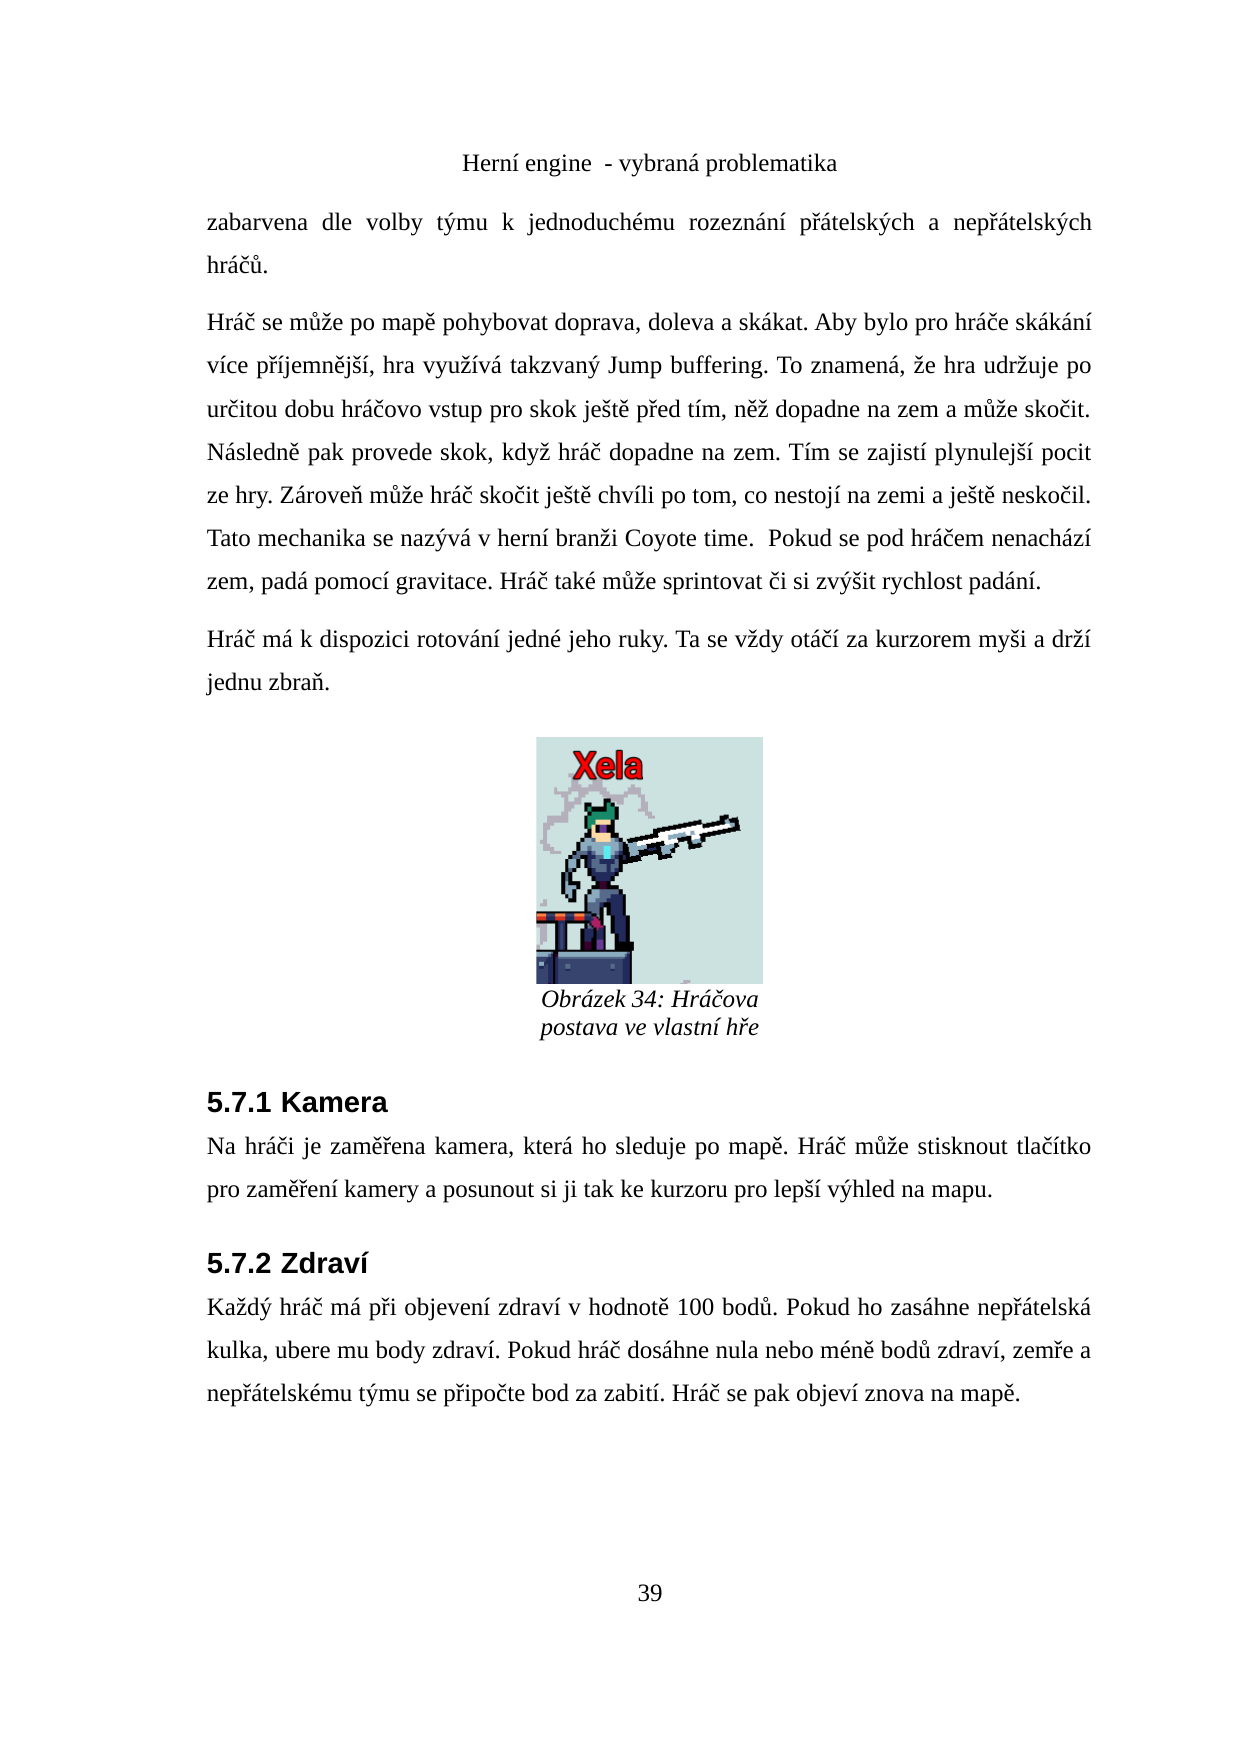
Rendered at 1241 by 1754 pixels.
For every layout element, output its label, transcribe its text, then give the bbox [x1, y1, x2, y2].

text Obrázek 34: Hráčova postava ve vlastní hře [536, 984, 763, 1041]
picture [536, 737, 763, 984]
subtitle Kamera [207, 1085, 1093, 1118]
text Každý hráč má při objevení zdraví v hodnotě 100 bodů. Pokud ho zasáhne nepřátelská kulka, ubere mu body zdraví. Pokud hráč dosáhne nula nebo méně bodů zdraví, zemře a nepřátelskému týmu se připočte bod za zabití. Hráč se pak objeví znova na mapě. [207, 1292, 1093, 1407]
text Hráč má k dispozici rotování jedné jeho ruky. Ta se vždy otáčí za kurzorem myši a drží jednu zbraň. [207, 624, 1093, 696]
subtitle Zdraví [207, 1246, 1093, 1280]
text zabarvena dle volby týmu k jednoduchému rozeznání přátelských a nepřátelských hráčů. [207, 207, 1093, 278]
text Na hráči je zaměřena kamera, která ho sleduje po mapě. Hráč může stisknout tlačítko pro zaměření kamery a posunout si ji tak ke kurzoru pro lepší výhled na mapu. [207, 1131, 1093, 1203]
text Hráč se může po mapě pohybovat doprava, doleva a skákat. Aby bylo pro hráče skákání více příjemnější, hra využívá takzvaný Jump buffering. To znamená, že hra udržuje po určitou dobu hráčovo vstup pro skok ještě před tím, něž dopadne na zem a může skočit. Následně pak provede skok, když hráč dopadne na zem. Tím se zajistí plynulejší pocit ze hry. Zároveň může hráč skočit ještě chvíli po tom, co nestojí na zemi a ještě neskočil. Tato mechanika se nazývá v herní branži Coyote time. Pokud se pod hráčem nenachází zem, padá pomocí gravitace. Hráč také může sprintovat či si zvýšit rychlost padání. [207, 307, 1093, 595]
